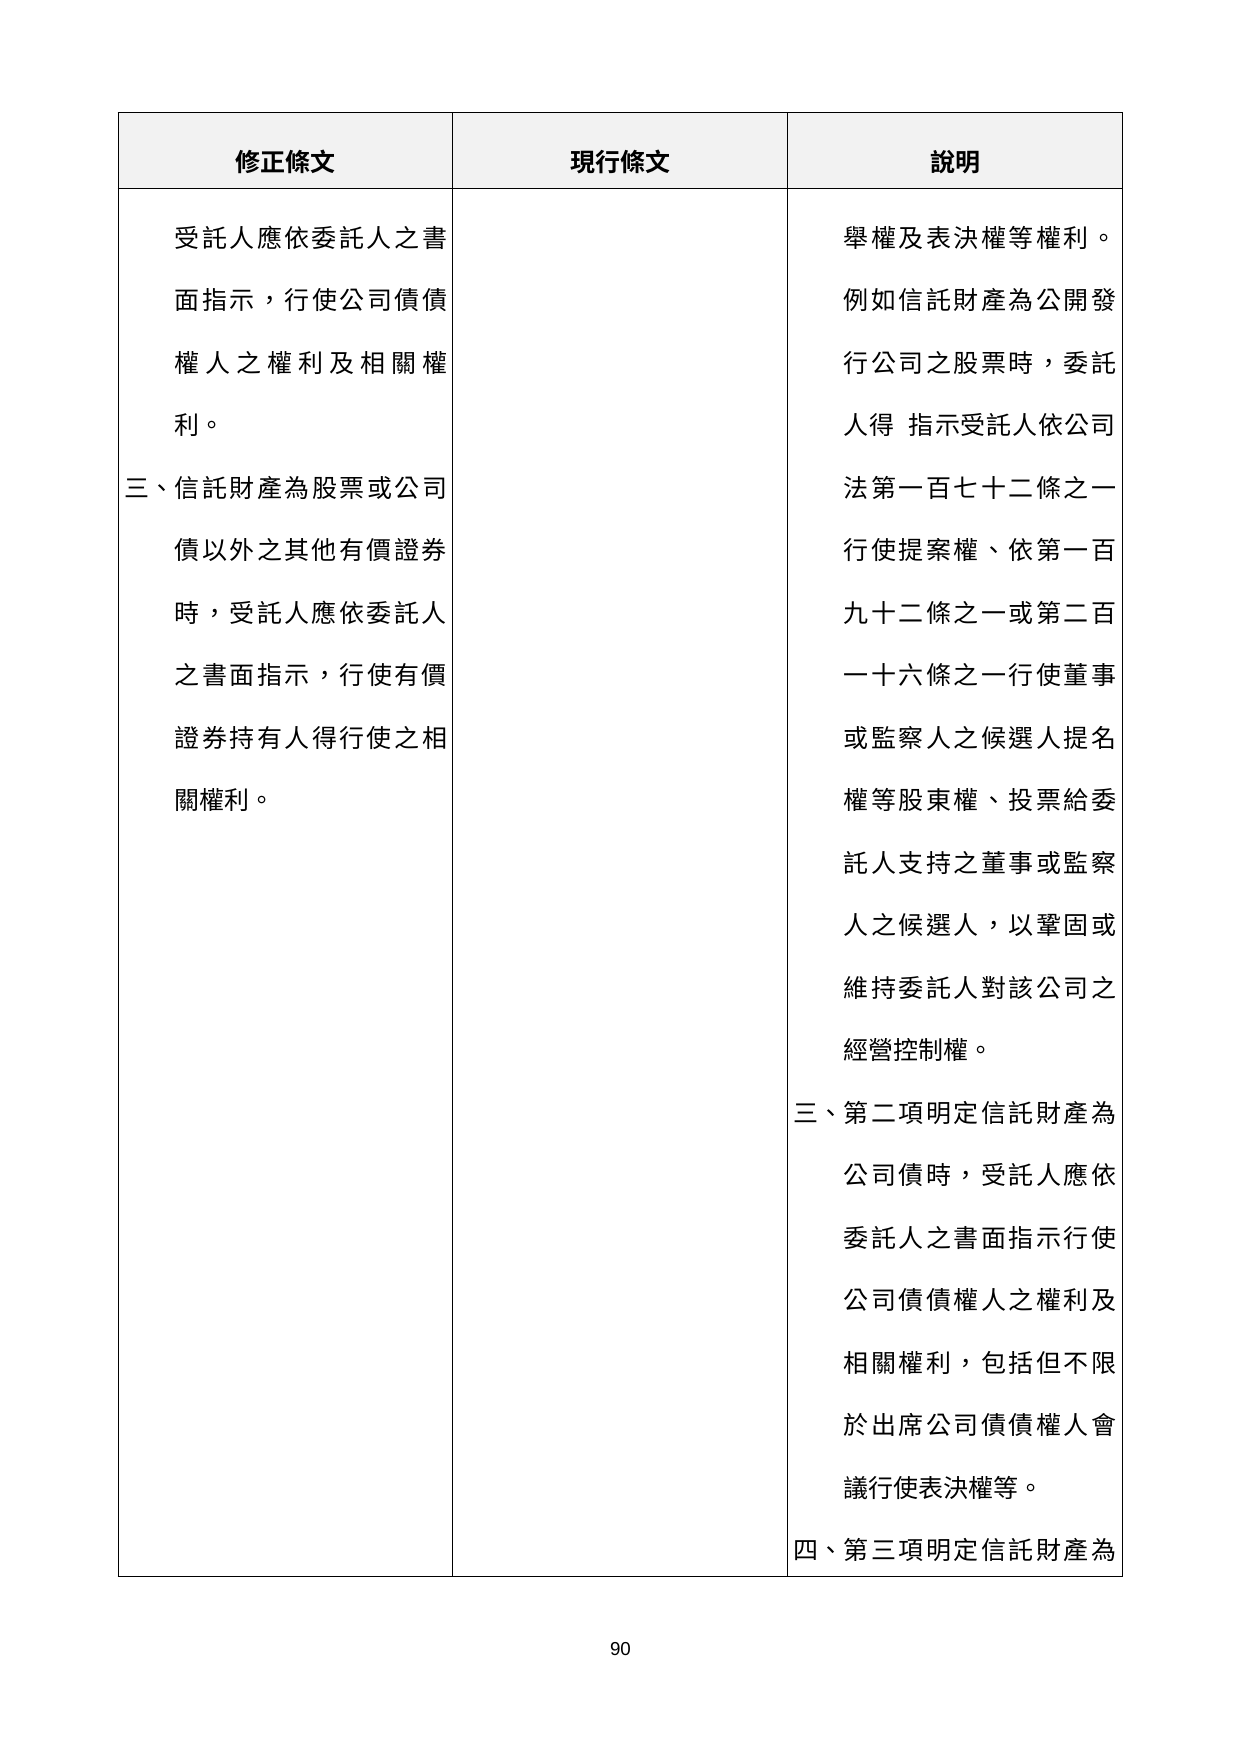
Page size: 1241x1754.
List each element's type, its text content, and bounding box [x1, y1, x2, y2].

table_header 說明 [788, 113, 1122, 188]
table_header 修正條文 [119, 113, 452, 188]
table_header 現行條文 [453, 113, 787, 188]
table_cell [453, 189, 787, 1576]
table_cell 受託人應依委託人之書面指示，行使公司債債權人之權利及相關權利。 三、 信託財產為股票或公司債以外之其他有價證券時，受託人應依委託人之書面指示，行使有價證券持有人得行使之相關權利。 [119, 189, 452, 1576]
table_cell 舉權及表決權等權利。例如信託財產為公開發行公司之股票時，委託人得 指示受託人依公司法第一百七十二條之一行使提案權、依第一百九十二條之一或第二百一十六條之一行使董事或監察人之候選人提名權等股東權、投票給委託人支持之董事或監察人之候選人，以鞏固或維持委託人對該公司之經營控制權。 三、 第二項明定信託財產為公司債時，受託人應依委託人之書面指示行使公司債債權人之權利及相關權利，包括但不限於出席公司債債權人會議行使表決權等。 四、 第三項明定信託財產為 [788, 189, 1122, 1576]
